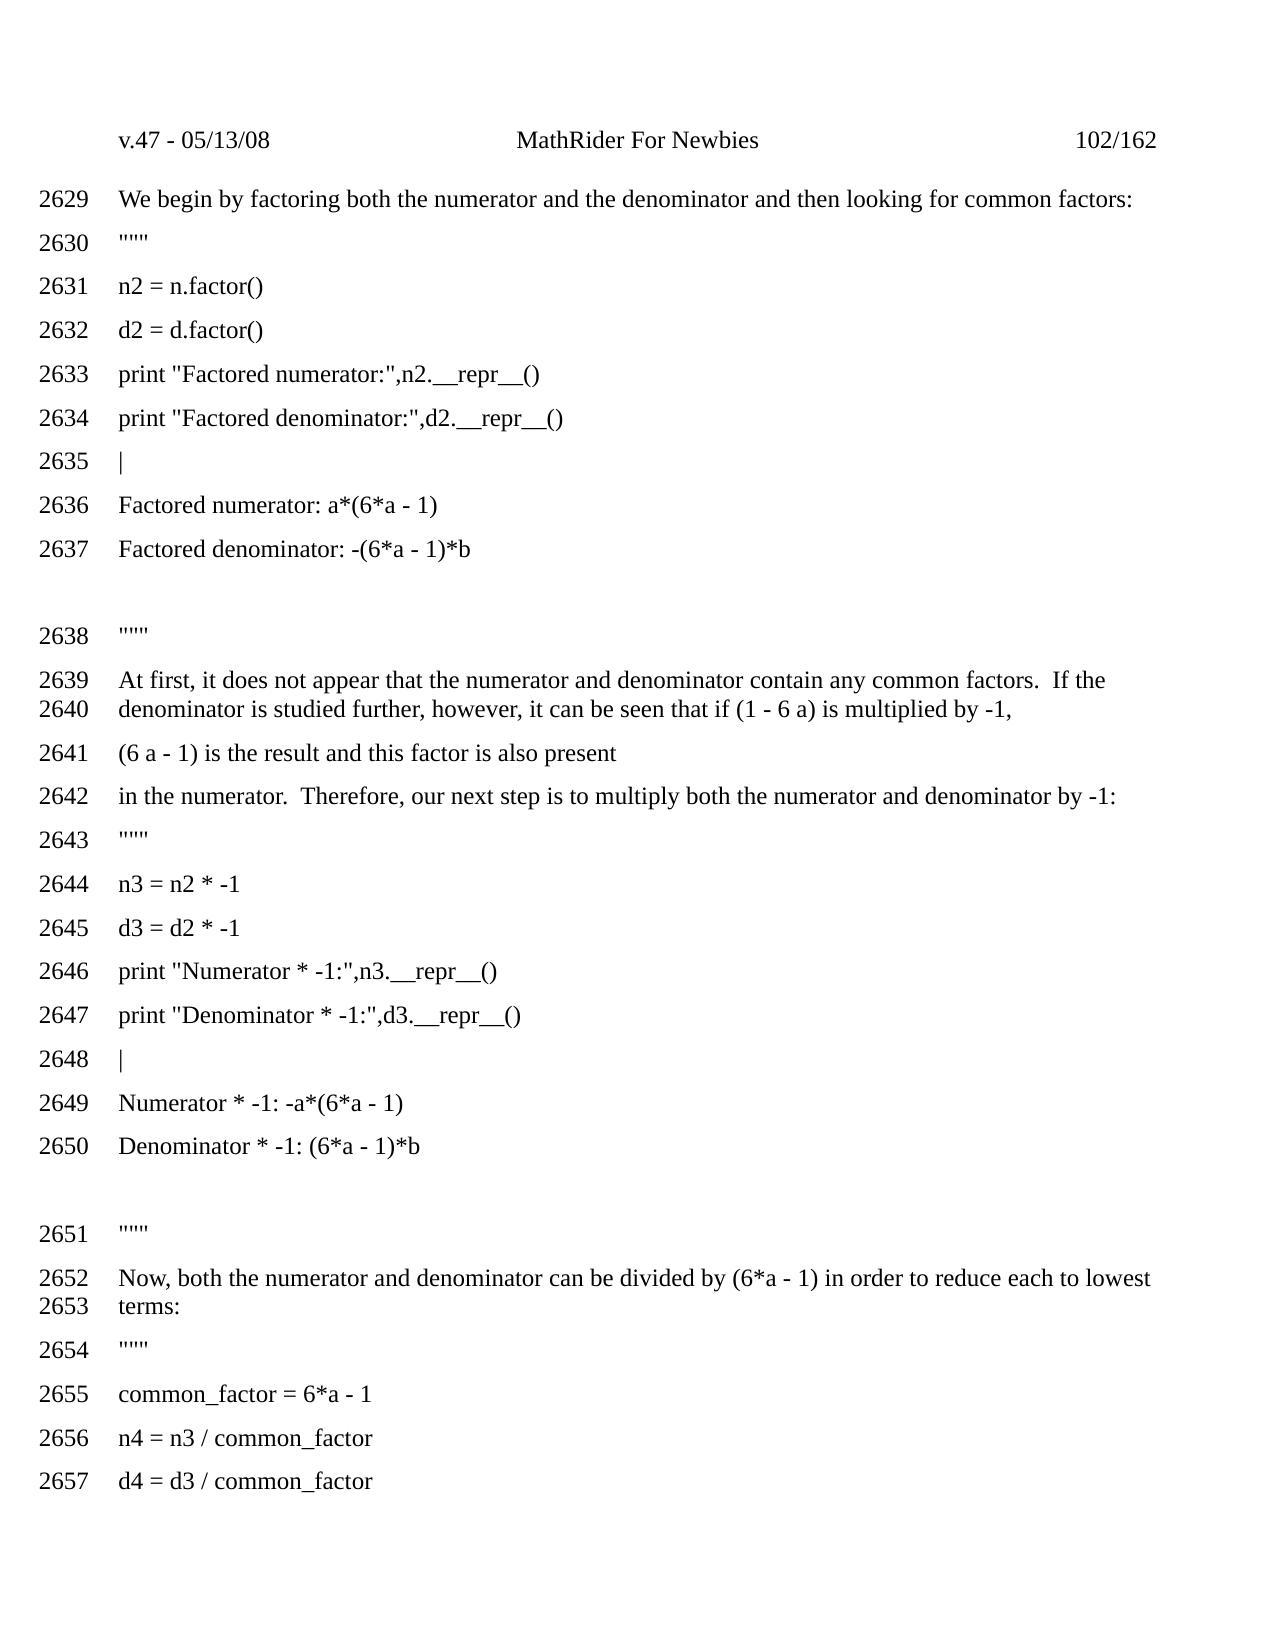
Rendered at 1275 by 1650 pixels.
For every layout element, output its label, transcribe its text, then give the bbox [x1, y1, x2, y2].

text common_factor = 6*a - 1 [118, 1379, 1157, 1408]
text At first, it does not appear that the numerator and denominator contain any common factors. If the denominator is studied further, however, it can be seen that if (1 - 6 a) is multiplied by -1, [118, 665, 1157, 723]
text """ [118, 621, 1157, 650]
text n2 = n.factor() [118, 271, 1157, 300]
text (6 a - 1) is the result and this factor is also present [118, 738, 1157, 766]
text Factored denominator: -(6*a - 1)*b [118, 534, 1157, 563]
text d2 = d.factor() [118, 315, 1157, 344]
text n3 = n2 * -1 [118, 869, 1157, 898]
text Numerator * -1: -a*(6*a - 1) [118, 1088, 1157, 1116]
text print "Factored denominator:",d2.__repr__() [118, 403, 1157, 431]
text """ [118, 228, 1157, 256]
text Now, both the numerator and denominator can be divided by (6*a - 1) in order to reduce each to lowest terms: [118, 1263, 1157, 1320]
text We begin by factoring both the numerator and the denominator and then looking for common factors: [118, 184, 1157, 213]
text """ [118, 1335, 1157, 1364]
text """ [118, 1219, 1157, 1248]
text n4 = n3 / common_factor [118, 1423, 1157, 1451]
text d4 = d3 / common_factor [118, 1466, 1157, 1495]
text | [118, 1044, 1157, 1073]
text print "Factored numerator:",n2.__repr__() [118, 359, 1157, 388]
text | [118, 446, 1157, 475]
text print "Numerator * -1:",n3.__repr__() [118, 956, 1157, 985]
text in the numerator. Therefore, our next step is to multiply both the numerator and denominator by -1: [118, 781, 1157, 810]
text Denominator * -1: (6*a - 1)*b [118, 1131, 1157, 1160]
text Factored numerator: a*(6*a - 1) [118, 490, 1157, 519]
text print "Denominator * -1:",d3.__repr__() [118, 1000, 1157, 1029]
text d3 = d2 * -1 [118, 913, 1157, 941]
text """ [118, 825, 1157, 854]
